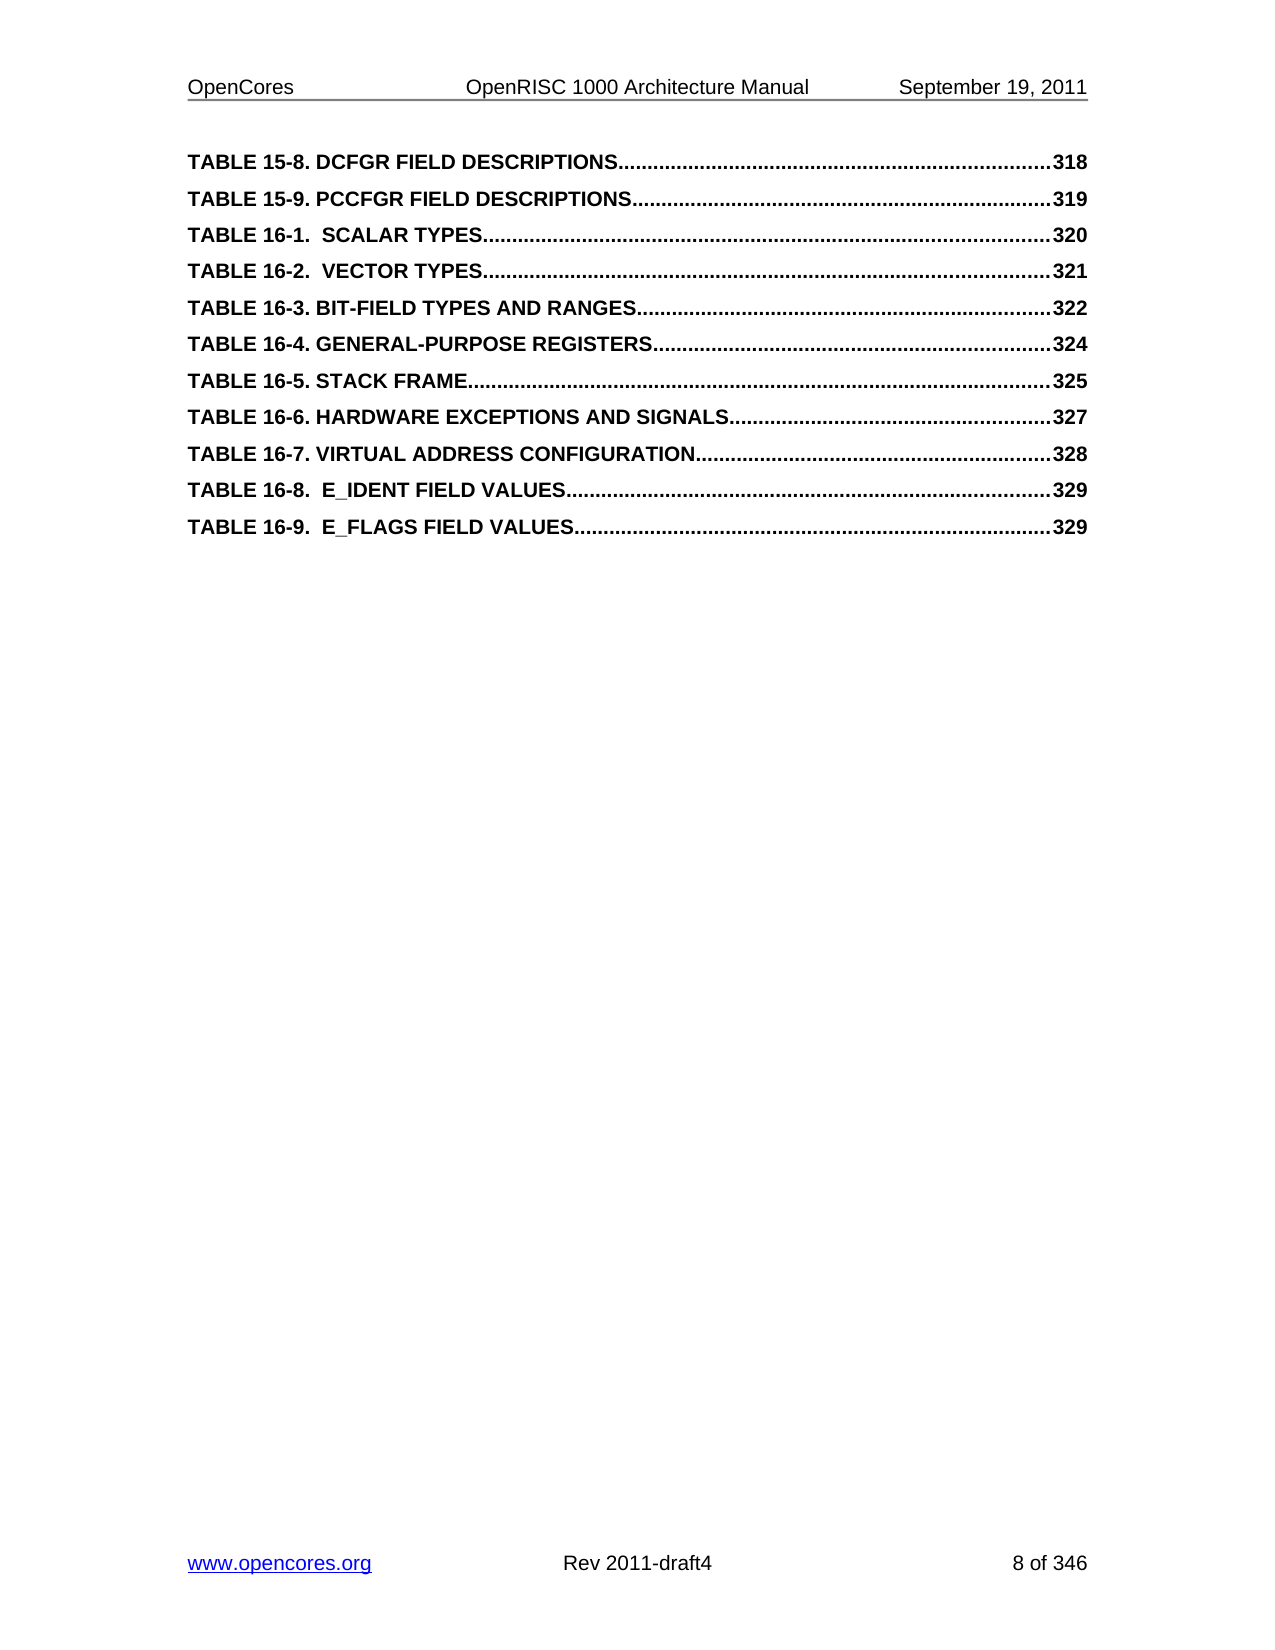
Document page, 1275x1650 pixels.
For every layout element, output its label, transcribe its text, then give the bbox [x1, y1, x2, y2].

text Table 16-1. Scalar Types 320 [187, 223, 1087, 247]
text Table 16-5. Stack Frame 325 [187, 369, 1087, 393]
text Table 16-6. Hardware Exceptions and Signals 327 [187, 405, 1087, 429]
text Table 16-9. e_flags Field Values 329 [187, 514, 1087, 538]
text Table 16-4. General-Purpose Registers 324 [187, 332, 1087, 356]
text Table 16-8. e_ident Field Values 329 [187, 478, 1087, 502]
text Table 16-3. Bit-Field Types and Ranges 322 [187, 296, 1087, 320]
text Table 16-7. Virtual Address Configuration 328 [187, 442, 1087, 466]
text Table 15-9. PCCFGR Field Descriptions 319 [187, 186, 1087, 210]
text Table 15-8. DCFGR Field Descriptions 318 [187, 150, 1087, 174]
text Table 16-2. Vector Types 321 [187, 259, 1087, 283]
